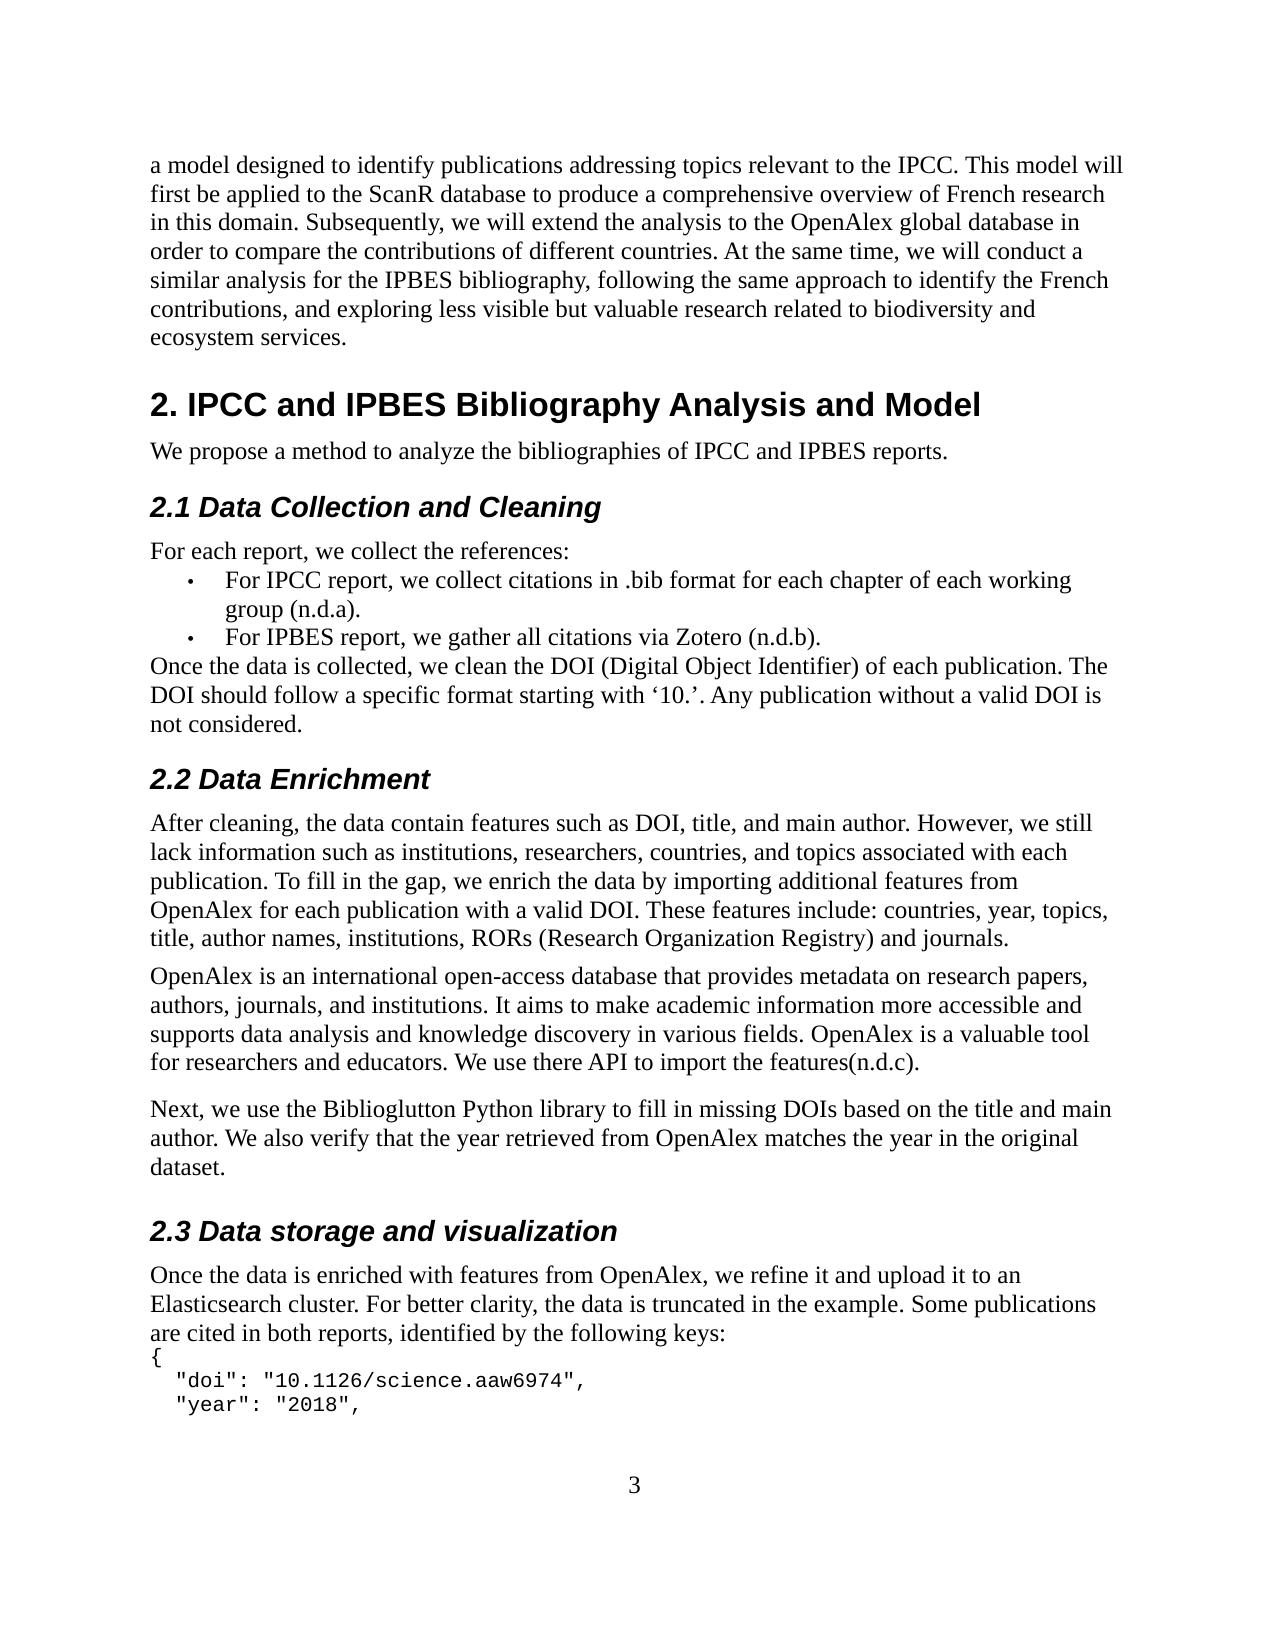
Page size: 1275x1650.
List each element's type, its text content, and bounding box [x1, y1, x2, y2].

text OpenAlex is an international open-access database that provides metadata on research papers, authors, journals, and institutions. It aims to make academic information more accessible and supports data analysis and knowledge discovery in various fields. OpenAlex is a valuable tool for researchers and educators. We use there API to import the features(n.d.c). [150, 961, 1125, 1076]
list For IPBES report, we gather all citations via Zotero (n.d.b). [187, 622, 1125, 651]
text "doi": "10.1126/science.aaw6974", [150, 1370, 1125, 1394]
text Once the data is enriched with features from OpenAlex, we refine it and upload it to an Elasticsearch cluster. For better clarity, the data is truncated in the example. Some publications are cited in both reports, identified by the following keys: [150, 1260, 1125, 1347]
text Once the data is collected, we clean the DOI (Digital Object Identifier) of each publication. The DOI should follow a specific format starting with ‘10.’. Any publication without a valid DOI is not considered. [150, 651, 1125, 737]
text "year": "2018", [150, 1394, 1125, 1417]
subtitle 2. IPCC and IPBES Bibliography Analysis and Model [150, 385, 1125, 424]
subtitle 2.3 Data storage and visualization [150, 1214, 1125, 1248]
list For IPCC report, we collect citations in .bib format for each chapter of each working group (n.d.a). [187, 565, 1125, 622]
subtitle 2.2 Data Enrichment [150, 762, 1125, 796]
text a model designed to identify publications addressing topics relevant to the IPCC. This model will first be applied to the ScanR database to produce a comprehensive overview of French research in this domain. Subsequently, we will extend the analysis to the OpenAlex global database in order to compare the contributions of different countries. At the same time, we will conduct a similar analysis for the IPBES bibliography, following the same approach to identify the French contributions, and exploring less visible but valuable research related to biodiversity and ecosystem services. [150, 150, 1125, 351]
text For each report, we collect the references: [150, 536, 1125, 565]
text We propose a method to analyze the bibliographies of IPCC and IPBES reports. [150, 436, 1125, 465]
text After cleaning, the data contain features such as DOI, title, and main author. However, we still lack information such as institutions, researchers, countries, and topics associated with each publication. To fill in the gap, we enrich the data by importing additional features from OpenAlex for each publication with a valid DOI. These features include: countries, year, topics, title, author names, institutions, RORs (Research Organization Registry) and journals. [150, 808, 1125, 952]
text Next, we use the Biblioglutton Python library to fill in missing DOIs based on the title and main author. We also verify that the year retrieved from OpenAlex matches the year in the original dataset. [150, 1094, 1125, 1180]
text { [150, 1347, 1125, 1370]
subtitle 2.1 Data Collection and Cleaning [150, 490, 1125, 524]
